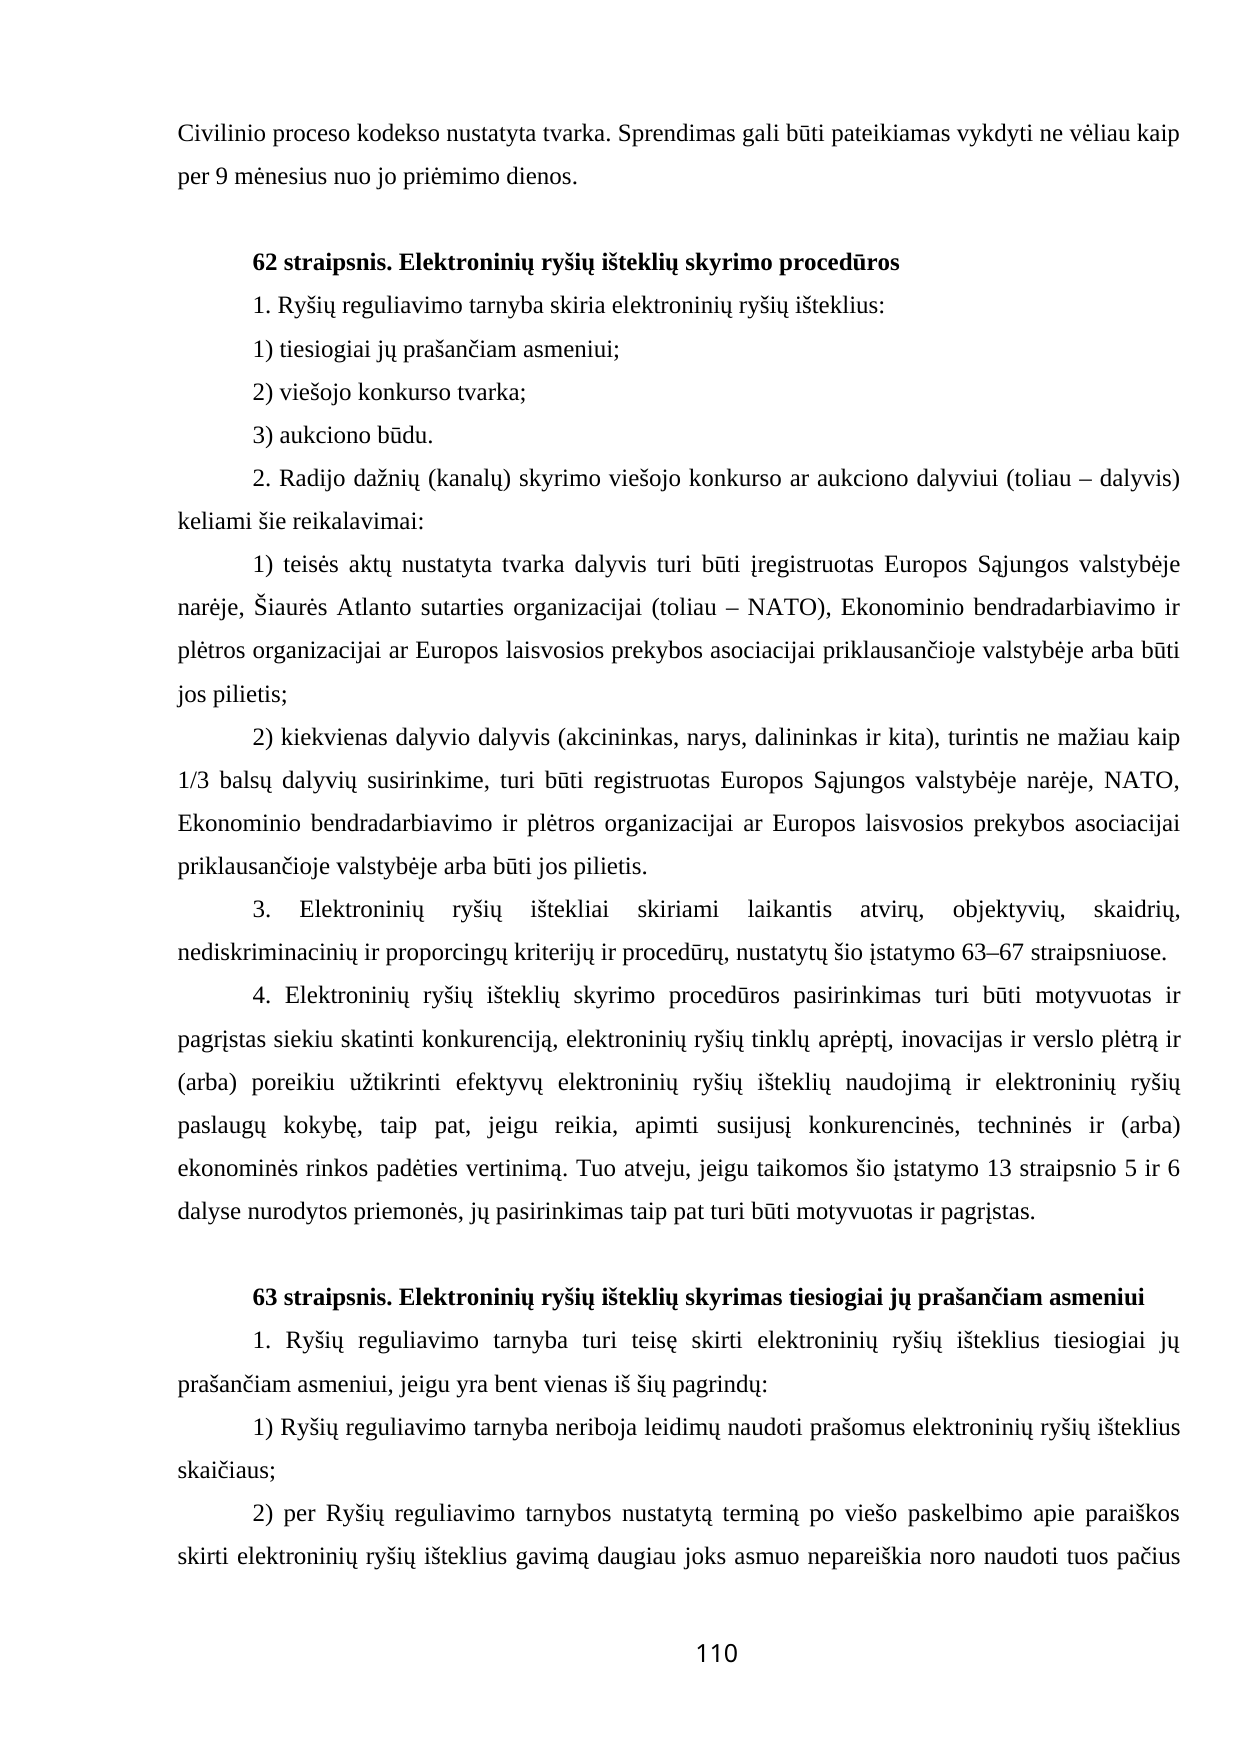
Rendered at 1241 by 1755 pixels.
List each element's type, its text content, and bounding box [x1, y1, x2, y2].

text 3. Elektroninių ryšių ištekliai skiriami laikantis atvirų, objektyvių, skaidrių, nediskriminacinių ir proporcingų kriterijų ir procedūrų, nustatytų šio įstatymo 63–67 straipsniuose. [177, 894, 1181, 966]
text 1) Ryšių reguliavimo tarnyba neriboja leidimų naudoti prašomus elektroninių ryšių išteklius skaičiaus; [177, 1412, 1181, 1484]
text 2) kiekvienas dalyvio dalyvis (akcininkas, narys, dalininkas ir kita), turintis ne mažiau kaip 1/3 balsų dalyvių susirinkime, turi būti registruotas Europos Sąjungos valstybėje narėje, NATO, Ekonominio bendradarbiavimo ir plėtros organizacijai ar Europos laisvosios prekybos asociacijai priklausančioje valstybėje arba būti jos pilietis. [177, 722, 1181, 880]
text 62 straipsnis. Elektroninių ryšių išteklių skyrimo procedūros [177, 247, 1181, 276]
text 2) viešojo konkurso tvarka; [177, 377, 1181, 406]
text 3) aukciono būdu. [177, 420, 1181, 449]
text 1. Ryšių reguliavimo tarnyba turi teisę skirti elektroninių ryšių išteklius tiesiogiai jų prašančiam asmeniui, jeigu yra bent vienas iš šių pagrindų: [177, 1326, 1181, 1397]
text 1. Ryšių reguliavimo tarnyba skiria elektroninių ryšių išteklius: [177, 291, 1181, 319]
text Civilinio proceso kodekso nustatyta tvarka. Sprendimas gali būti pateikiamas vykdyti ne vėliau kaip per 9 mėnesius nuo jo priėmimo dienos. [177, 118, 1181, 190]
text 63 straipsnis. Elektroninių ryšių išteklių skyrimas tiesiogiai jų prašančiam asmeniui [177, 1282, 1181, 1311]
text 1) tiesiogiai jų prašančiam asmeniui; [177, 334, 1181, 362]
text 4. Elektroninių ryšių išteklių skyrimo procedūros pasirinkimas turi būti motyvuotas ir pagrįstas siekiu skatinti konkurenciją, elektroninių ryšių tinklų aprėptį, inovacijas ir verslo plėtrą ir (arba) poreikiu užtikrinti efektyvų elektroninių ryšių išteklių naudojimą ir elektroninių ryšių paslaugų kokybę, taip pat, jeigu reikia, apimti susijusį konkurencinės, techninės ir (arba) ekonominės rinkos padėties vertinimą. Tuo atveju, jeigu taikomos šio įstatymo 13 straipsnio 5 ir 6 dalyse nurodytos priemonės, jų pasirinkimas taip pat turi būti motyvuotas ir pagrįstas. [177, 981, 1181, 1225]
text 2. Radijo dažnių (kanalų) skyrimo viešojo konkurso ar aukciono dalyviui (toliau – dalyvis) keliami šie reikalavimai: [177, 463, 1181, 535]
text 2) per Ryšių reguliavimo tarnybos nustatytą terminą po viešo paskelbimo apie paraiškos skirti elektroninių ryšių išteklius gavimą daugiau joks asmuo nepareiškia noro naudoti tuos pačius [177, 1498, 1181, 1570]
text 1) teisės aktų nustatyta tvarka dalyvis turi būti įregistruotas Europos Sąjungos valstybėje narėje, Šiaurės Atlanto sutarties organizacijai (toliau – NATO), Ekonominio bendradarbiavimo ir plėtros organizacijai ar Europos laisvosios prekybos asociacijai priklausančioje valstybėje arba būti jos pilietis; [177, 549, 1181, 707]
